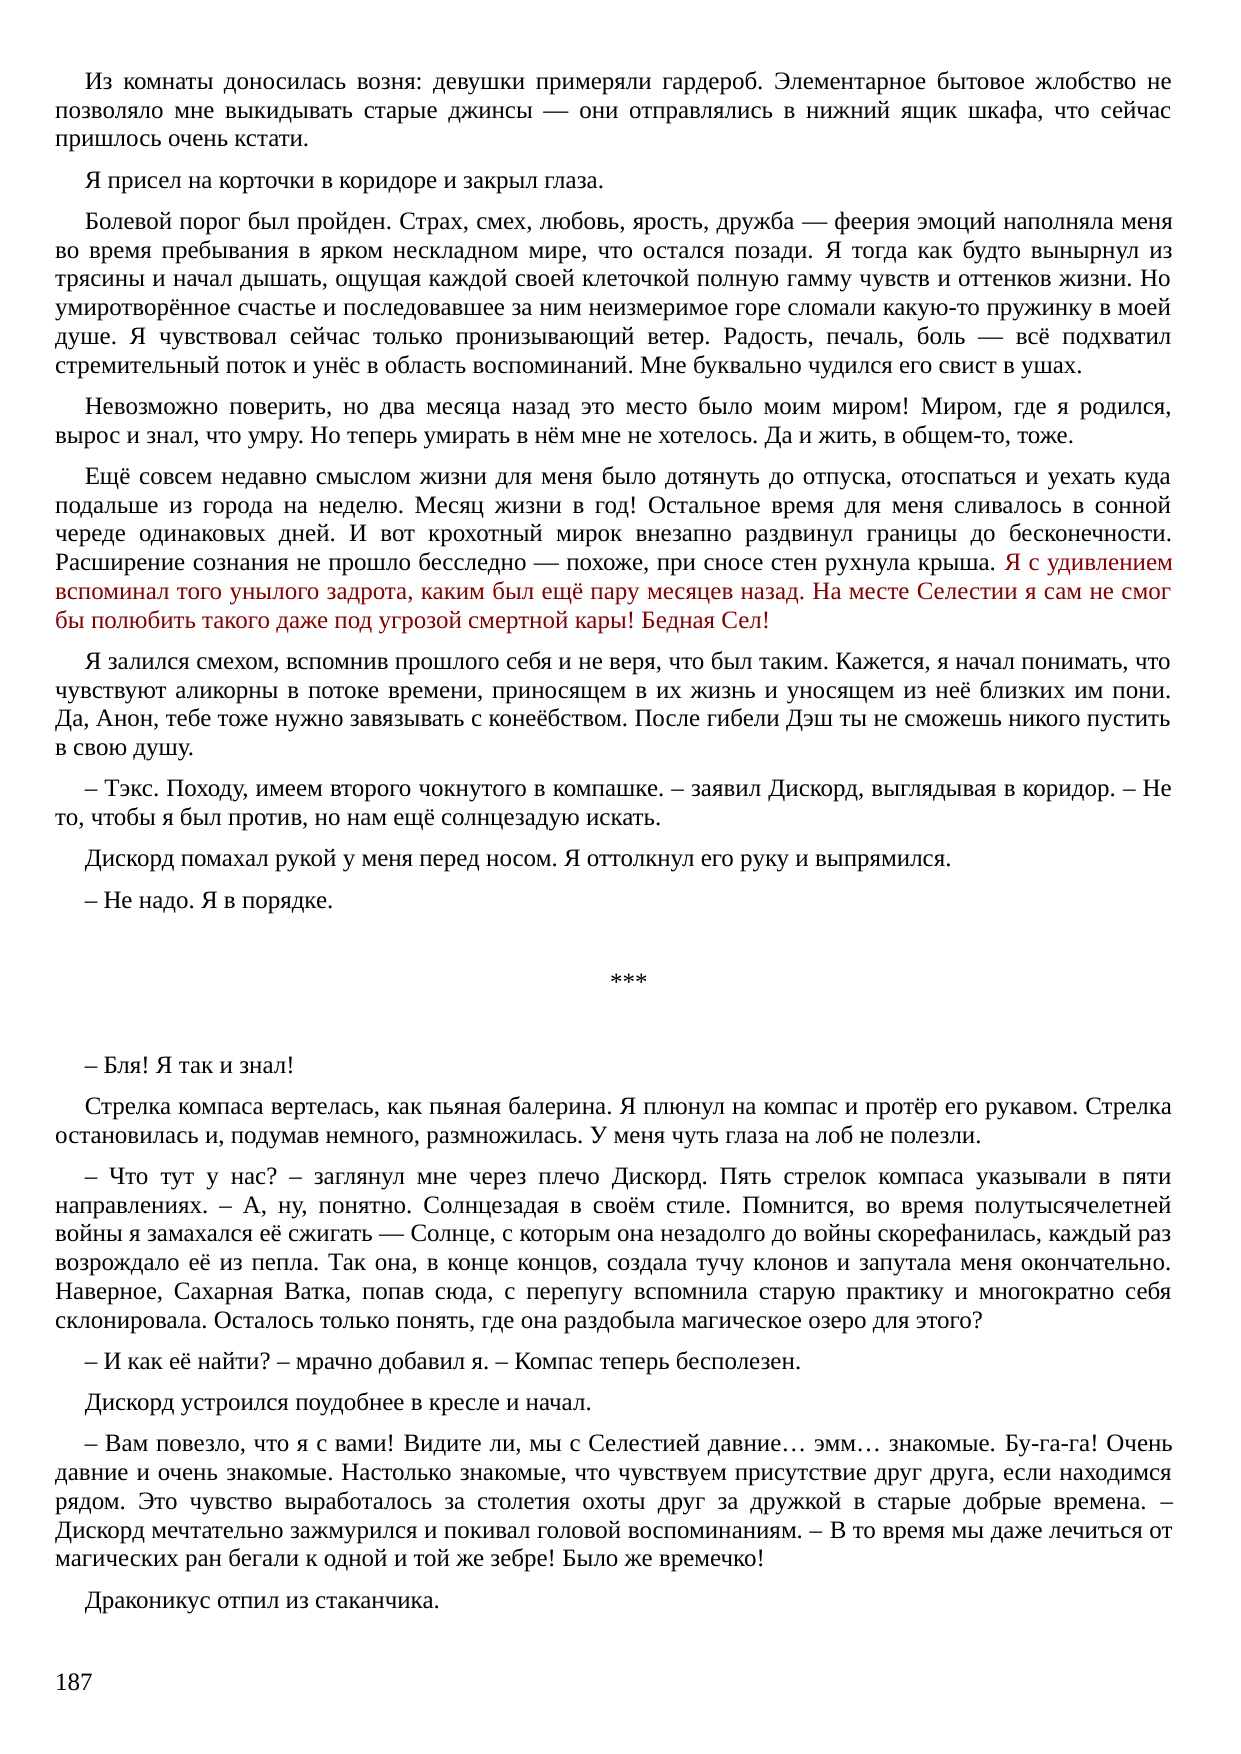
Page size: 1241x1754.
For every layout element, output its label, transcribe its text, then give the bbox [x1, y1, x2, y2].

text Ещё совсем недавно смыслом жизни для меня было дотянуть до отпуска, отоспаться и уехать куда подальше из города на неделю. Месяц жизни в год! Остальное время для меня сливалось в сонной череде одинаковых дней. И вот крохотный мирок внезапно раздвинул границы до бесконечности. Расширение сознания не прошло бесследно — похоже, при сносе стен рухнула крыша. Я с удивлением вспоминал того унылого задрота, каким был ещё пару месяцев назад. На месте Селестии я сам не смог бы полюбить такого даже под угрозой смертной кары! Бедная Сел! [55, 461, 1173, 633]
text Стрелка компаса вертелась, как пьяная балерина. Я плюнул на компас и протёр его рукавом. Стрелка остановилась и, подумав немного, размножилась. У меня чуть глаза на лоб не полезли. [55, 1091, 1173, 1148]
text – Не надо. Я в порядке. [55, 885, 1173, 913]
text – Бля! Я так и знал! [55, 1050, 1173, 1078]
text – Вам повезло, что я с вами! Видите ли, мы с Селестией давние… эмм… знакомые. Бу-га-га! Очень давние и очень знакомые. Настолько знакомые, что чувствуем присутствие друг друга, если находимся рядом. Это чувство выработалось за столетия охоты друг за дружкой в старые добрые времена. – Дискорд мечтательно зажмурился и покивал головой воспоминаниям. – В то время мы даже лечиться от магических ран бегали к одной и той же зебре! Было же времечко! [55, 1428, 1173, 1572]
text Я присел на корточки в коридоре и закрыл глаза. [55, 165, 1173, 193]
text Невозможно поверить, но два месяца назад это место было моим миром! Миром, где я родился, вырос и знал, что умру. Но теперь умирать в нём мне не хотелось. Да и жить, в общем-то, тоже. [55, 391, 1173, 448]
text – И как её найти? – мрачно добавил я. – Компас теперь бесполезен. [55, 1346, 1173, 1375]
text Дискорд помахал рукой у меня перед носом. Я оттолкнул его руку и выпрямился. [55, 843, 1173, 872]
text Болевой порог был пройден. Страх, смех, любовь, ярость, дружба — феерия эмоций наполняла меня во время пребывания в ярком нескладном мире, что остался позади. Я тогда как будто вынырнул из трясины и начал дышать, ощущая каждой своей клеточкой полную гамму чувств и оттенков жизни. Но умиротворённое счастье и последовавшее за ним неизмеримое горе сломали какую-то пружинку в моей душе. Я чувствовал сейчас только пронизывающий ветер. Радость, печаль, боль — всё подхватил стремительный поток и унёс в область воспоминаний. Мне буквально чудился его свист в ушах. [55, 206, 1173, 378]
text Я залился смехом, вспомнив прошлого себя и не веря, что был таким. Кажется, я начал понимать, что чувствуют аликорны в потоке времени, приносящем в их жизнь и уносящем из неё близких им пони. Да, Анон, тебе тоже нужно завязывать с конеёбством. После гибели Дэш ты не сможешь никого пустить в свою душу. [55, 646, 1173, 761]
text *** [55, 967, 1173, 996]
text Из комнаты доносилась возня: девушки примеряли гардероб. Элементарное бытовое жлобство не позволяло мне выкидывать старые джинсы — они отправлялись в нижний ящик шкафа, что сейчас пришлось очень кстати. [55, 66, 1173, 152]
text Дискорд устроился поудобнее в кресле и начал. [55, 1387, 1173, 1416]
text Драконикус отпил из стаканчика. [55, 1585, 1173, 1613]
text – Что тут у нас? – заглянул мне через плечо Дискорд. Пять стрелок компаса указывали в пяти направлениях. – А, ну, понятно. Солнцезадая в своём стиле. Помнится, во время полутысячелетней войны я замахался её сжигать — Солнце, с которым она незадолго до войны скорефанилась, каждый раз возрождало её из пепла. Так она, в конце концов, создала тучу клонов и запутала меня окончательно. Наверное, Сахарная Ватка, попав сюда, с перепугу вспомнила старую практику и многократно себя склонировала. Осталось только понять, где она раздобыла магическое озеро для этого? [55, 1161, 1173, 1333]
text – Тэкс. Походу, имеем второго чокнутого в компашке. – заявил Дискорд, выглядывая в коридор. – Не то, чтобы я был против, но нам ещё солнцезадую искать. [55, 773, 1173, 831]
